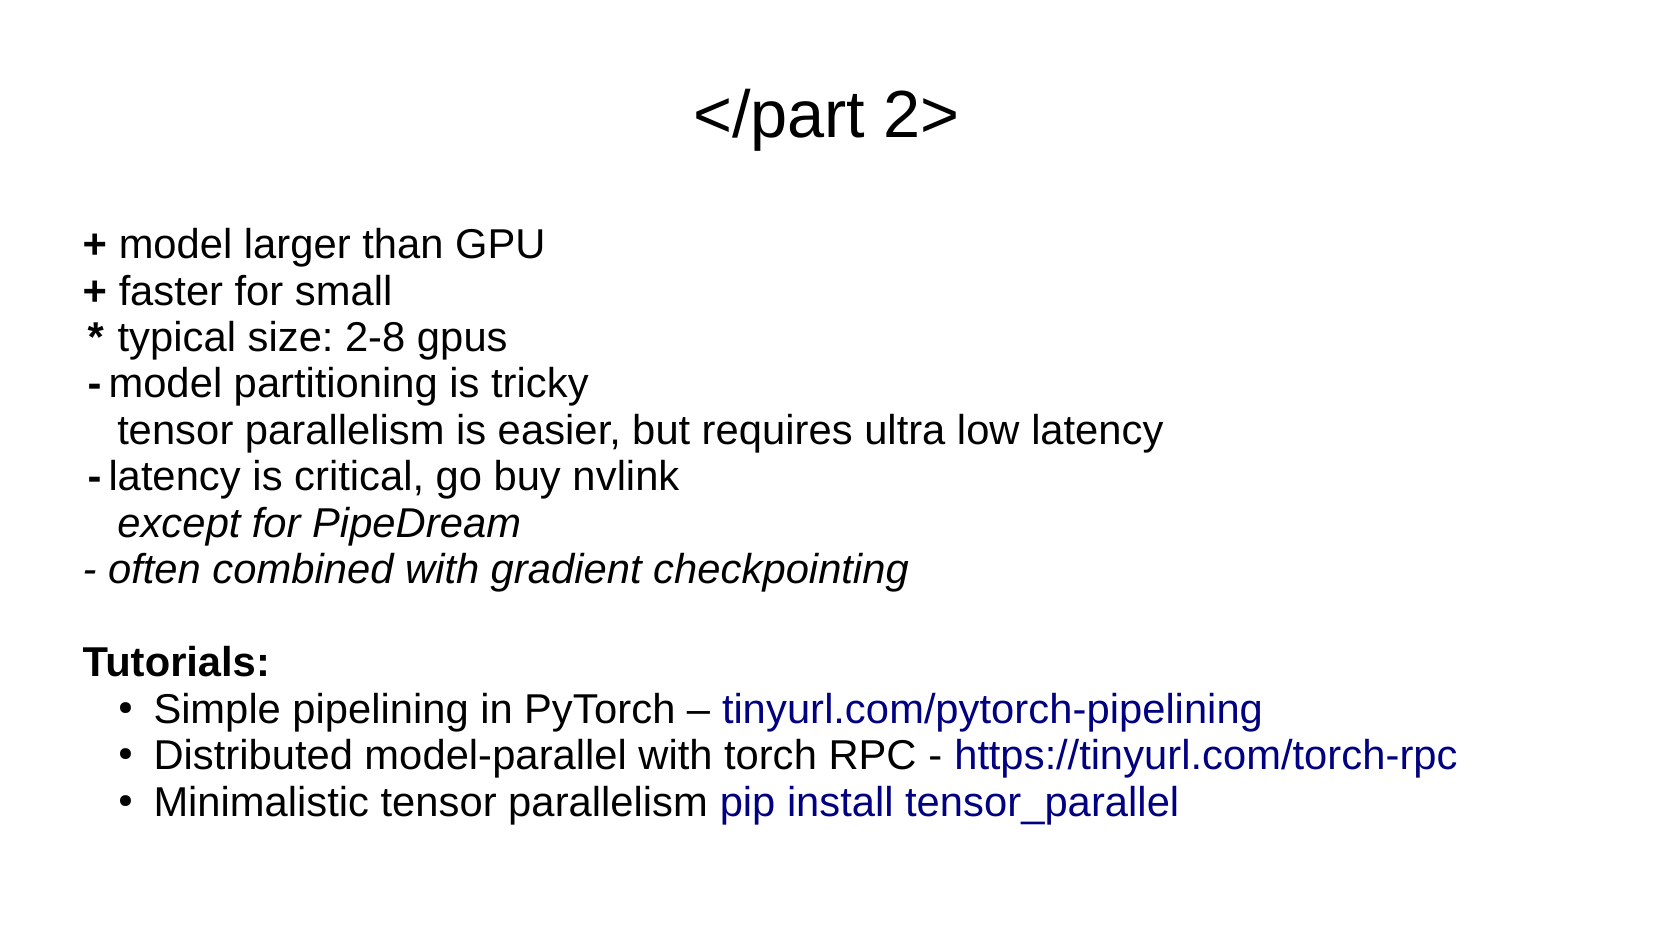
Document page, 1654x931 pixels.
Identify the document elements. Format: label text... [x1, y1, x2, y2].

text_box + model larger than GPU + faster for small * typical size: 2-8 gpus - model partitioning is tricky tensor parallelism is easier, but requires ultra low latency - latency is critical, go buy nvlink except for PipeDream - often combined with gradient checkpointing Tutorials: Simple pipelining in PyTorch – tinyurl.com/pytorch-pipelining Distributed model-parallel with torch RPC - https://tinyurl.com/torch-rpc Minimalistic tensor parallelism pip install tensor_parallel [82, 197, 1571, 849]
title [82, 37, 1571, 193]
